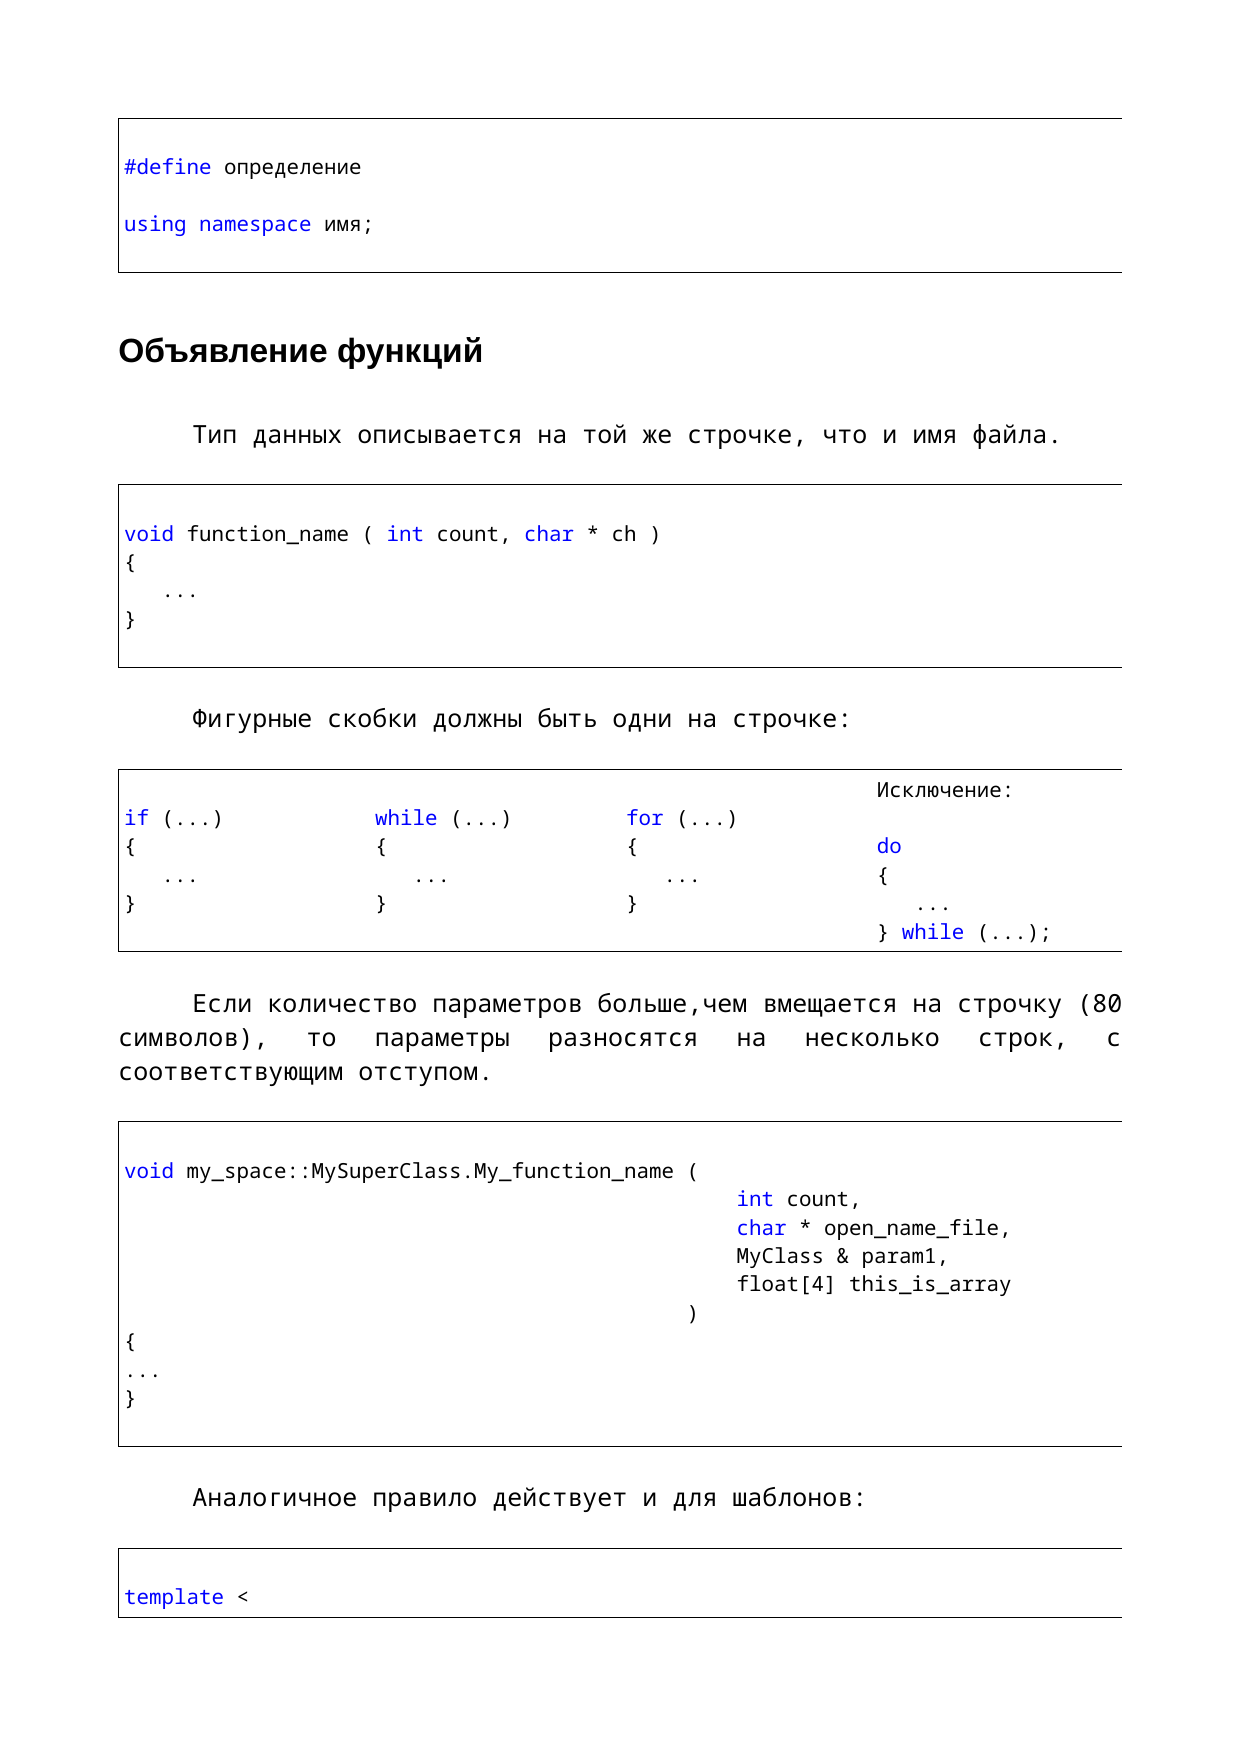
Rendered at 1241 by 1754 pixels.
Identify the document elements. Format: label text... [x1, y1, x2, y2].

text Тип данных описывается на той же строчке, что и имя файла. [118, 416, 1122, 450]
table_header for (...) { ... } [620, 770, 871, 951]
table_header #define определение using namespace имя; [119, 119, 1122, 272]
text Аналогичное правило действует и для шаблонов: [118, 1480, 1122, 1514]
text Фигурные скобки должны быть одни на строчке: [118, 701, 1122, 735]
table_header void my_space::MySuperClass.My_function_name ( int count, char * open_name_file, MyClass & param1, float[4] this_is_array ) { ... } [119, 1122, 1122, 1446]
table_header while (...) { ... } [369, 770, 620, 951]
table_header if (...) { ... } [119, 770, 369, 951]
table_header void function_name ( int count, char * ch ) { ... } [119, 485, 1122, 667]
table_header template < [119, 1549, 1122, 1617]
text Если количество параметров больше,чем вмещается на строчку (80 символов), то параметры разносятся на несколько строк, с соответствующим отступом. [118, 985, 1122, 1087]
table_header Исключение: do { ... } while (...); [871, 770, 1122, 951]
subtitle Объявление функций [118, 331, 1122, 370]
